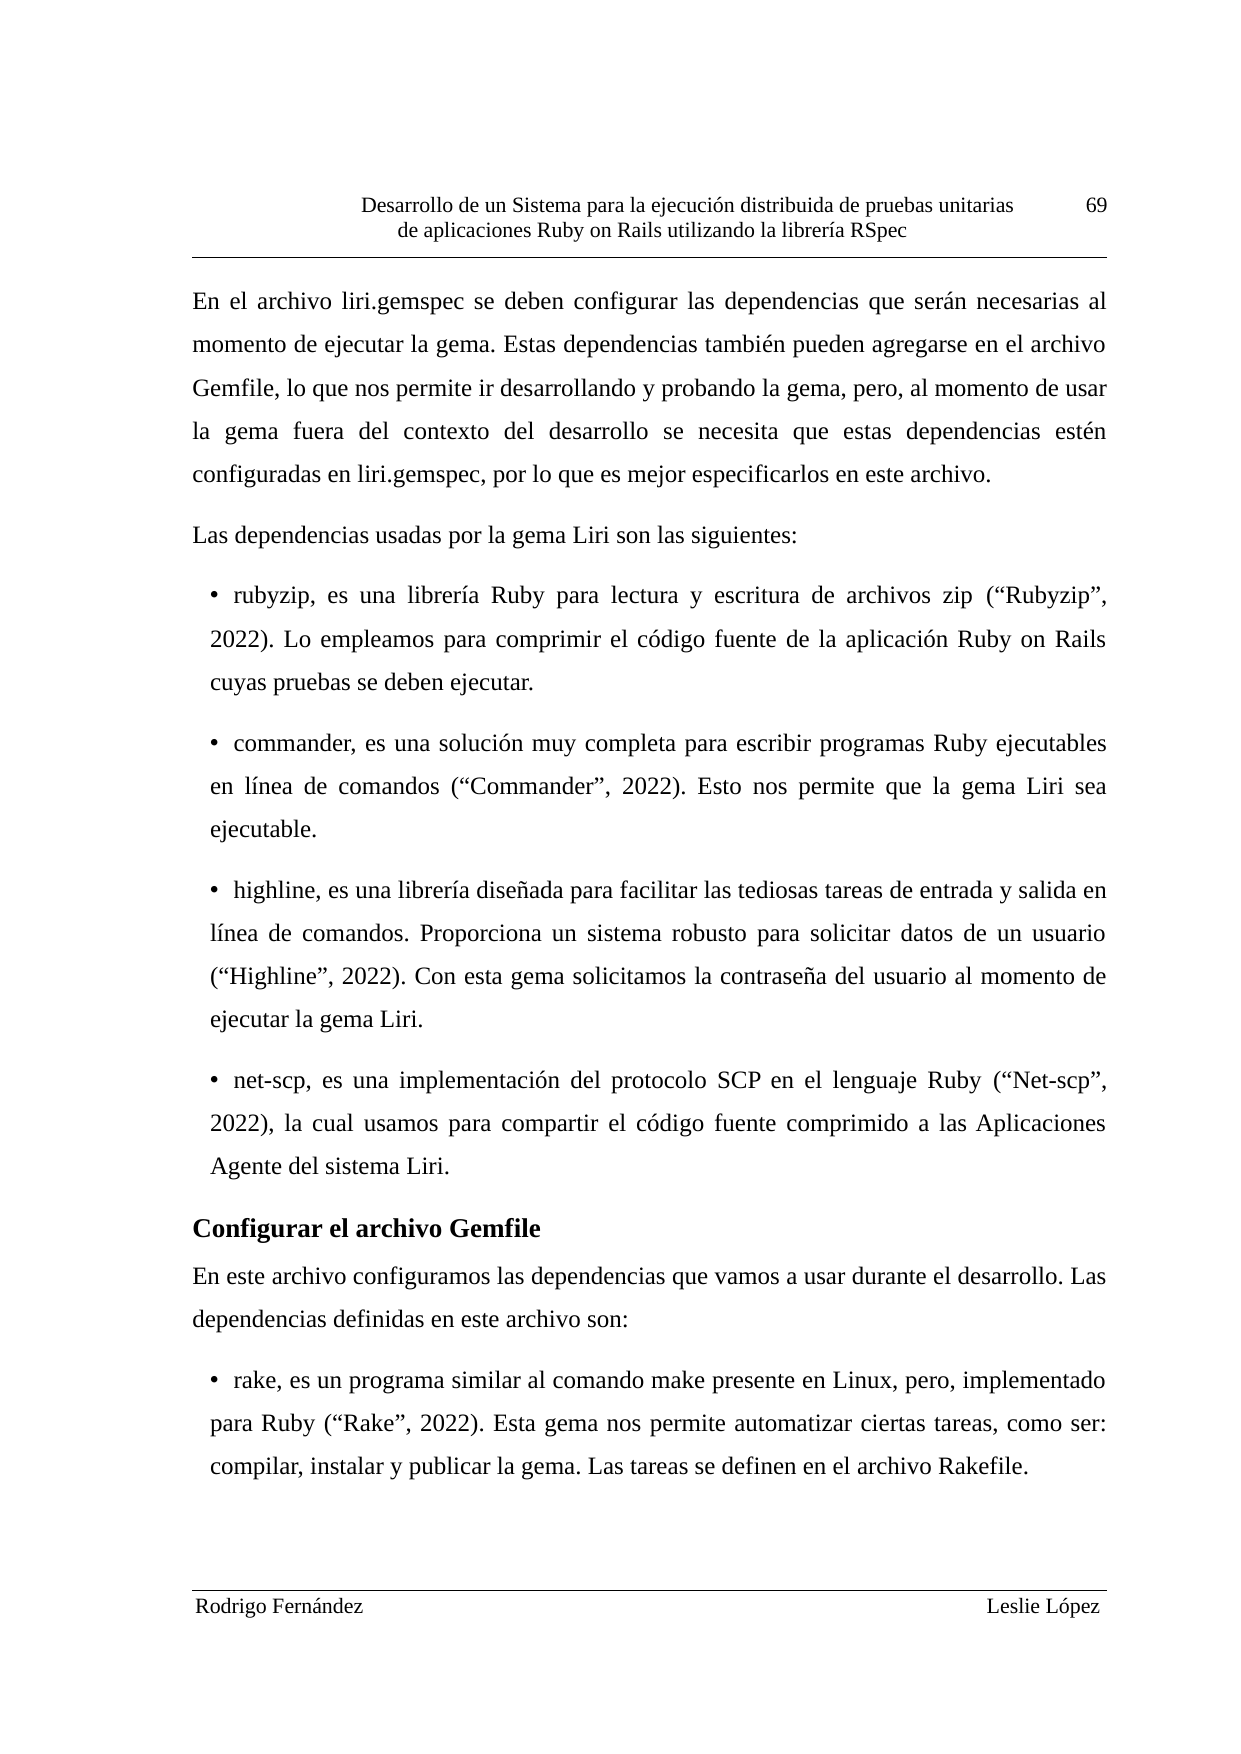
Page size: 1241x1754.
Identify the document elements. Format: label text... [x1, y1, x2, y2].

text Configurar el archivo Gemfile [192, 1212, 1107, 1243]
list highline, es una librería diseñada para facilitar las tediosas tareas de entrada y salida en línea de comandos. Proporciona un sistema robusto para solicitar datos de un usuario (“Highline”, 2022)⁠. Con esta gema solicitamos la contraseña del usuario al momento de ejecutar la gema Liri. [210, 875, 1107, 1033]
text Las dependencias usadas por la gema Liri son las siguientes: [192, 520, 1107, 548]
list rake, es un programa similar al comando make presente en Linux, pero, implementado para Ruby (“Rake”, 2022)⁠. Esta gema nos permite automatizar ciertas tareas, como ser: compilar, instalar y publicar la gema. Las tareas se definen en el archivo Rakefile. [210, 1365, 1107, 1480]
list net-scp, es una implementación del protocolo SCP en el lenguaje Ruby (“Net-scp”, 2022)⁠, la cual usamos para compartir el código fuente comprimido a las Aplicaciones Agente del sistema Liri. [210, 1065, 1107, 1180]
text En este archivo configuramos las dependencias que vamos a usar durante el desarrollo. Las dependencias definidas en este archivo son: [192, 1261, 1107, 1333]
list rubyzip, es una librería Ruby para lectura y escritura de archivos zip (“Rubyzip”, 2022)⁠. Lo empleamos para comprimir el código fuente de la aplicación Ruby on Rails cuyas pruebas se deben ejecutar. [210, 581, 1107, 696]
list commander, es una solución muy completa para escribir programas Ruby ejecutables en línea de comandos (“Commander”, 2022)⁠. Esto nos permite que la gema Liri sea ejecutable. [210, 728, 1107, 843]
text En el archivo liri.gemspec se deben configurar las dependencias que serán necesarias al momento de ejecutar la gema. Estas dependencias también pueden agregarse en el archivo Gemfile, lo que nos permite ir desarrollando y probando la gema, pero, al momento de usar la gema fuera del contexto del desarrollo se necesita que estas dependencias estén configuradas en liri.gemspec, por lo que es mejor especificarlos en este archivo. [192, 286, 1107, 488]
